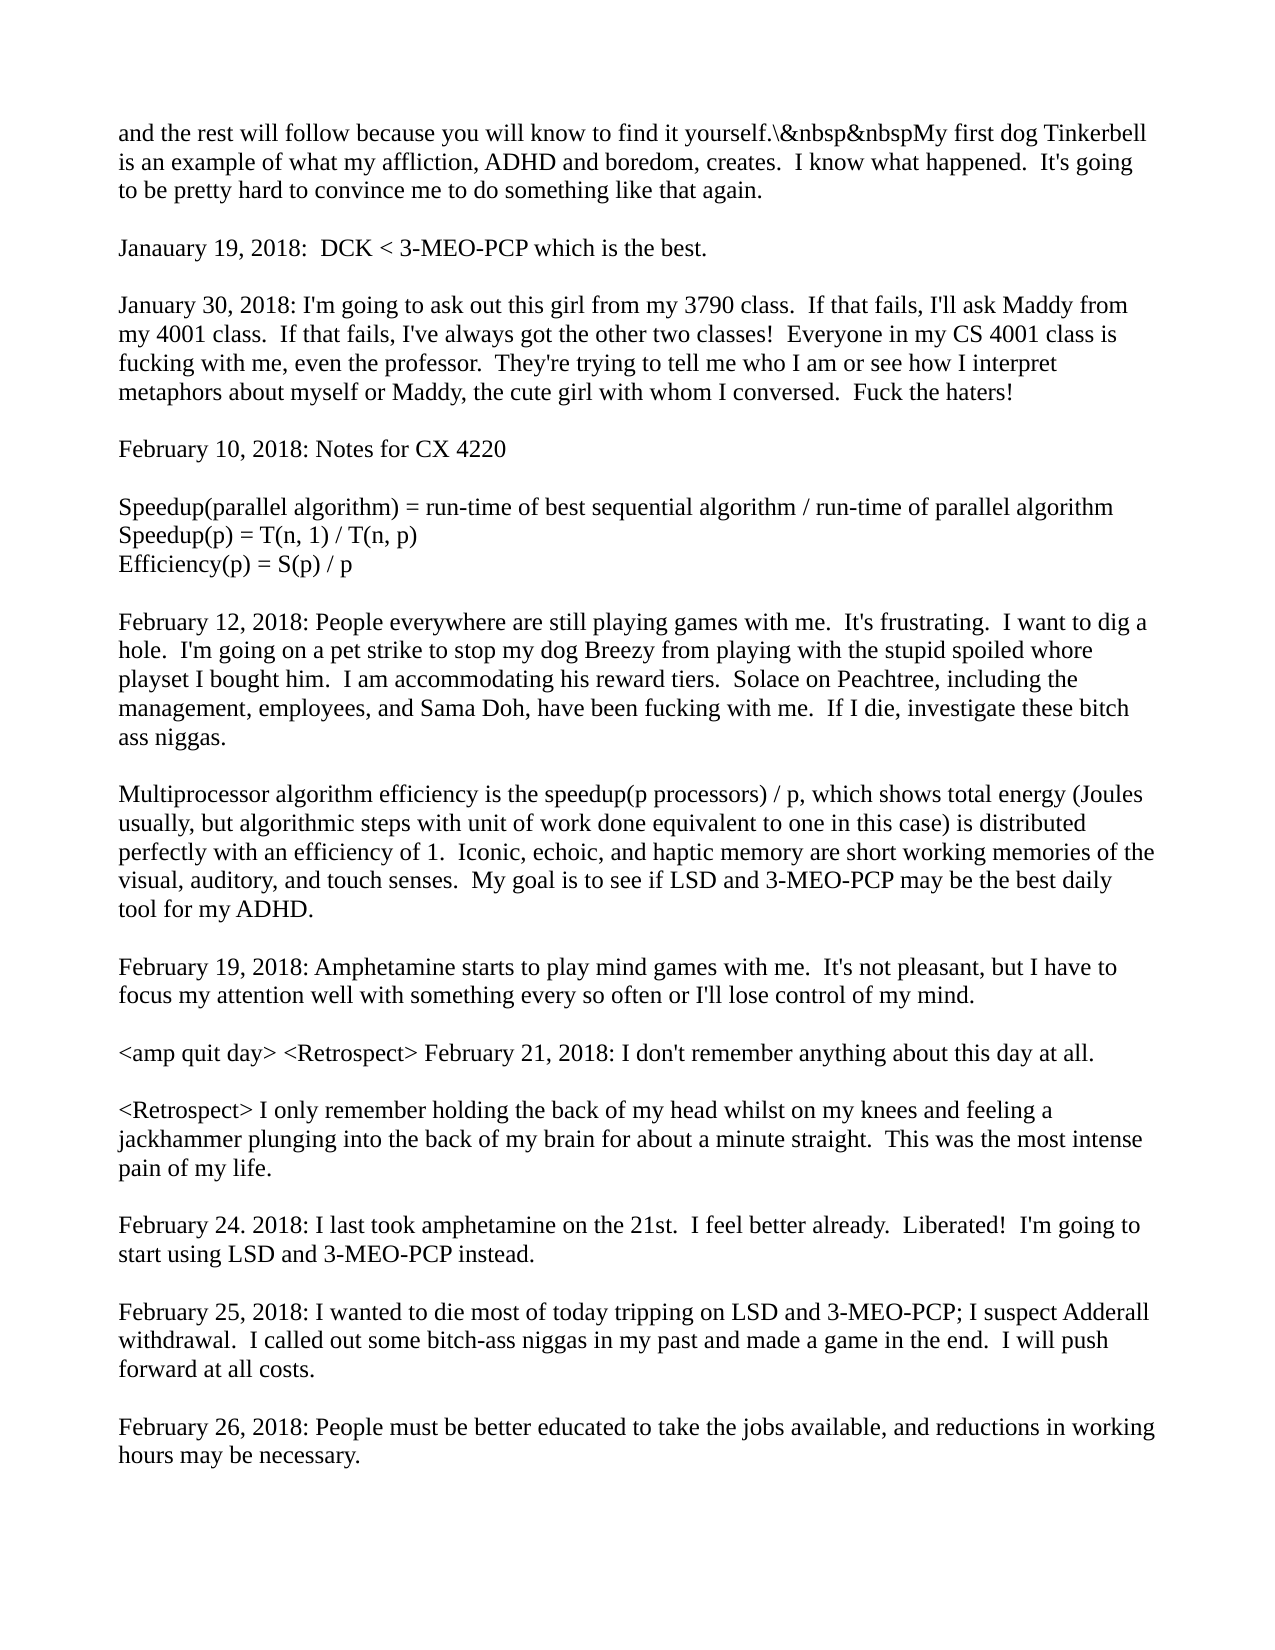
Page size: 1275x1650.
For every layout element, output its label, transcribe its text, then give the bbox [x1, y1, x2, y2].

text <Retrospect> I only remember holding the back of my head whilst on my knees and feeling a jackhammer plunging into the back of my brain for about a minute straight. This was the most intense pain of my life. [118, 1096, 1157, 1182]
text February 10, 2018: Notes for CX 4220 [118, 434, 1157, 463]
text Efficiency(p) = S(p) / p [118, 549, 1157, 578]
text February 25, 2018: I wanted to die most of today tripping on LSD and 3-MEO-PCP; I suspect Adderall withdrawal. I called out some bitch-ass niggas in my past and made a game in the end. I will push forward at all costs. [118, 1297, 1157, 1383]
text February 19, 2018: Amphetamine starts to play mind games with me. It's not pleasant, but I have to focus my attention well with something every so often or I'll lose control of my mind. [118, 952, 1157, 1009]
text Speedup(p) = T(n, 1) / T(n, p) [118, 521, 1157, 549]
text January 30, 2018: I'm going to ask out this girl from my 3790 class. If that fails, I'll ask Maddy from my 4001 class. If that fails, I've always got the other two classes! Everyone in my CS 4001 class is fucking with me, even the professor. They're trying to tell me who I am or see how I interpret metaphors about myself or Maddy, the cute girl with whom I conversed. Fuck the haters! [118, 291, 1157, 406]
text Speedup(parallel algorithm) = run-time of best sequential algorithm / run-time of parallel algorithm [118, 492, 1157, 521]
text <amp quit day> <Retrospect> February 21, 2018: I don't remember anything about this day at all. [118, 1038, 1157, 1067]
text February 24. 2018: I last took amphetamine on the 21st. I feel better already. Liberated! I'm going to start using LSD and 3-MEO-PCP instead. [118, 1211, 1157, 1268]
text and the rest will follow because you will know to find it yourself.\&nbsp&nbspMy first dog Tinkerbell is an example of what my affliction, ADHD and boredom, creates. I know what happened. It's going to be pretty hard to convince me to do something like that again. [118, 118, 1157, 204]
text February 12, 2018: People everywhere are still playing games with me. It's frustrating. I want to dig a hole. I'm going on a pet strike to stop my dog Breezy from playing with the stupid spoiled whore playset I bought him. I am accommodating his reward tiers. Solace on Peachtree, including the management, employees, and Sama Doh, have been fucking with me. If I die, investigate these bitch ass niggas. [118, 607, 1157, 751]
text Multiprocessor algorithm efficiency is the speedup(p processors) / p, which shows total energy (Joules usually, but algorithmic steps with unit of work done equivalent to one in this case) is distributed perfectly with an efficiency of 1. Iconic, echoic, and haptic memory are short working memories of the visual, auditory, and touch senses. My goal is to see if LSD and 3-MEO-PCP may be the best daily tool for my ADHD. [118, 779, 1157, 923]
text February 26, 2018: People must be better educated to take the jobs available, and reductions in working hours may be necessary. [118, 1412, 1157, 1469]
text Janauary 19, 2018: DCK < 3-MEO-PCP which is the best. [118, 233, 1157, 262]
